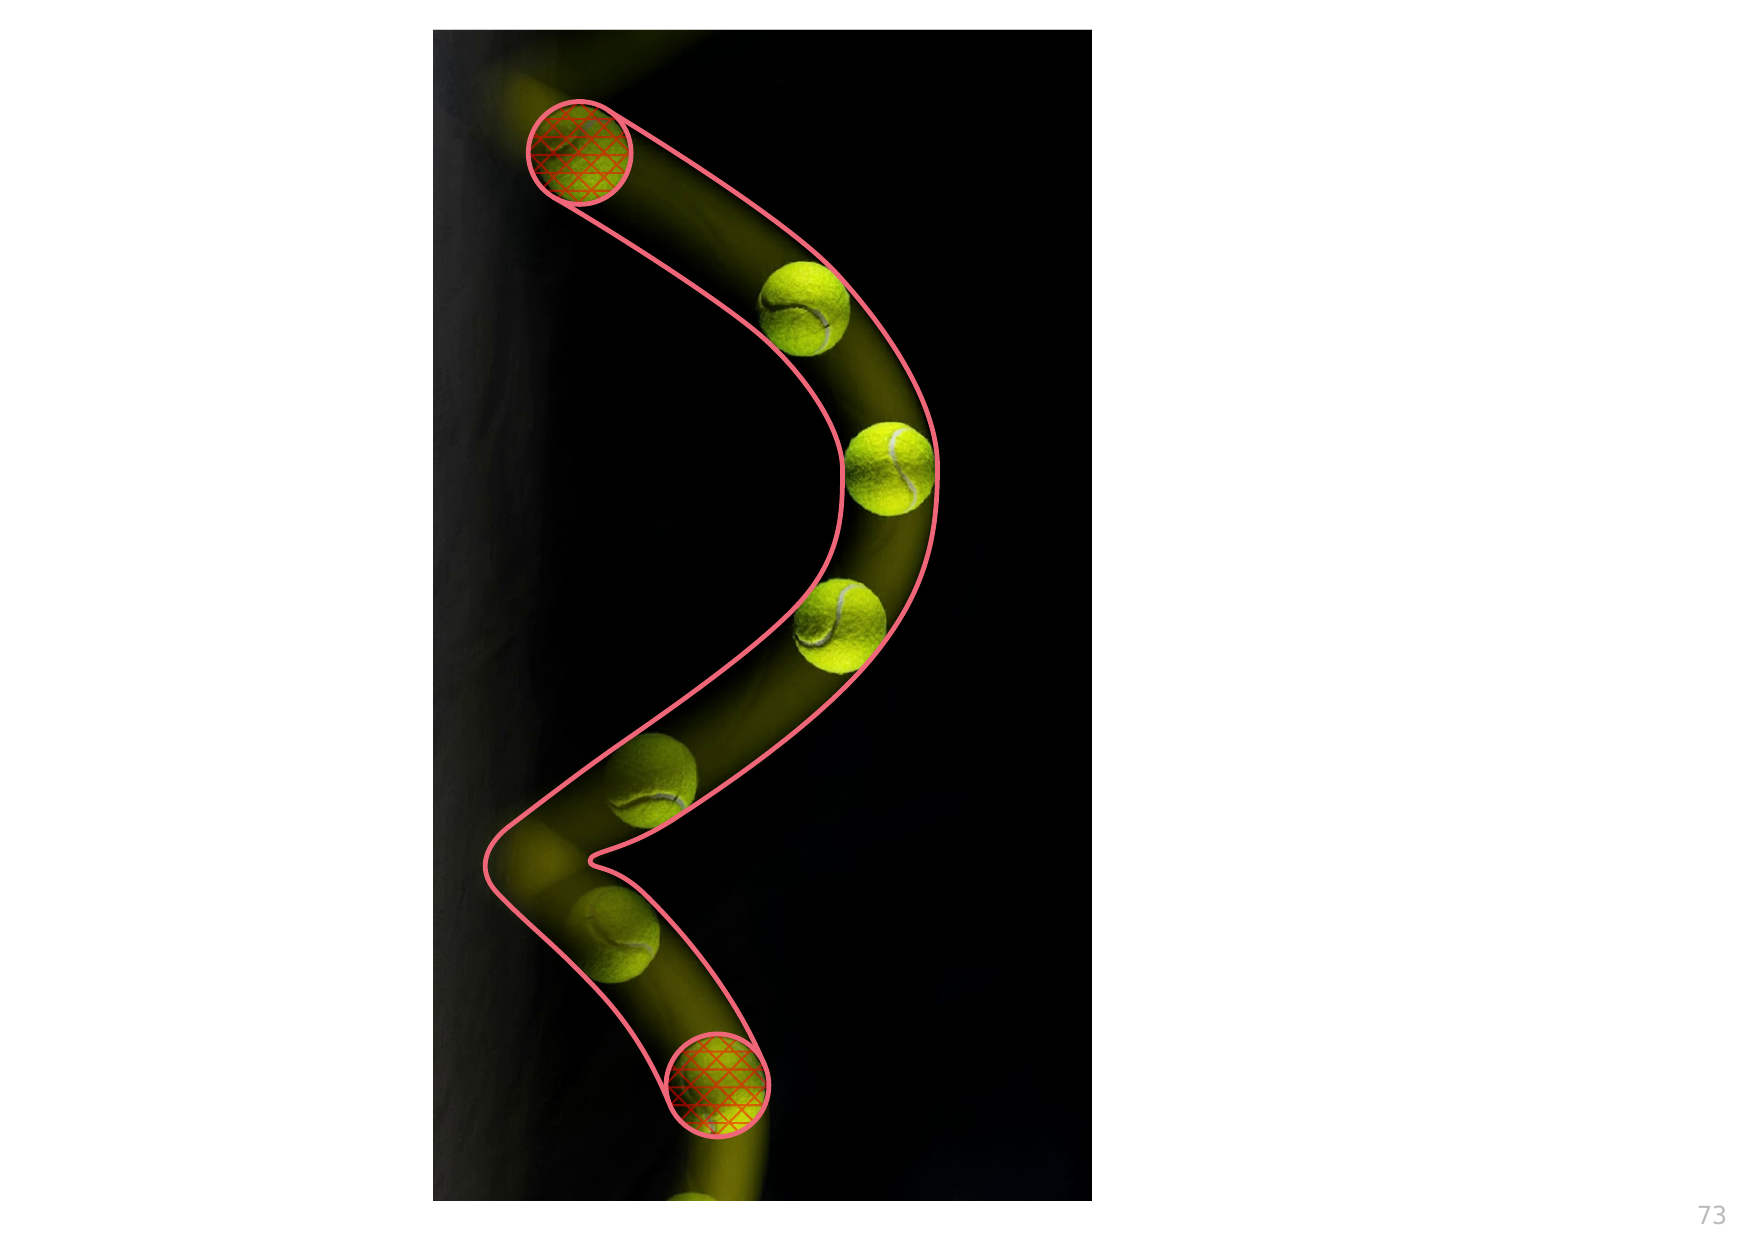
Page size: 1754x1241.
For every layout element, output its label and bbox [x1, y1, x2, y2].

text_box [666, 1033, 769, 1137]
picture [432, 29, 1092, 1201]
text_box [528, 101, 632, 205]
